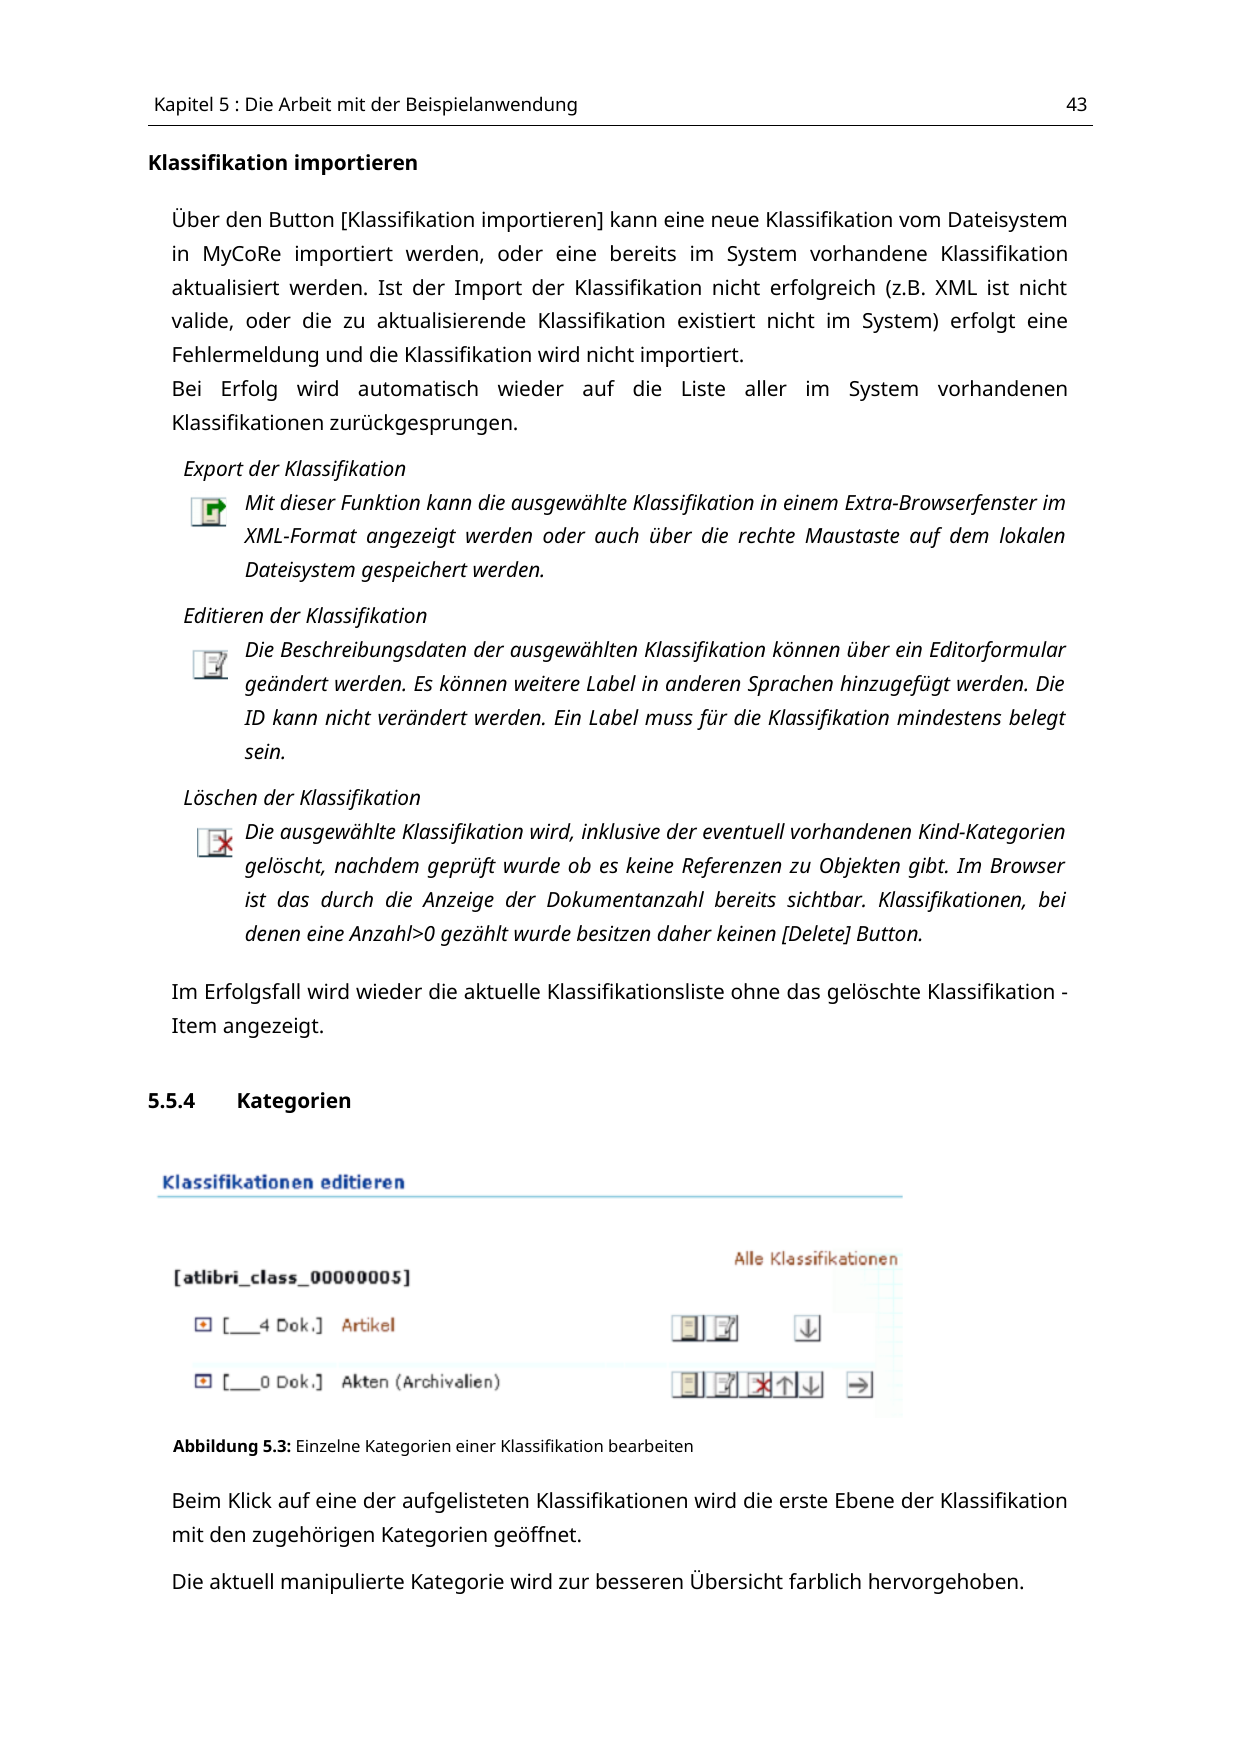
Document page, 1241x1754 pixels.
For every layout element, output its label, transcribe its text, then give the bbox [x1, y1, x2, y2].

subtitle Klassifikation importieren [148, 148, 1092, 176]
text Die aktuell manipulierte Kategorie wird zur besseren Übersicht farblich hervorgehoben. [171, 1567, 1069, 1595]
subtitle Kategorien [148, 1086, 1092, 1114]
list Löschen der Klassifikation Die ausgewählte Klassifikation wird, inklusive der eventuell vorhandenen Kind-Kategorien gelöscht, nachdem geprüft wurde ob es keine Referenzen zu Objekten gibt. Im Browser ist das durch die Anzeige der Dokumentanzahl bereits sichtbar. Klassifikationen, bei denen eine Anzahl>0 gezählt wurde besitzen daher keinen [Delete] Button. [183, 783, 1069, 947]
list Editieren der Klassifikation Die Beschreibungsdaten der ausgewählten Klassifikation können über ein Editorformular geändert werden. Es können weitere Label in anderen Sprachen hinzugefügt werden. Die ID kann nicht verändert werden. Ein Label muss für die Klassifikation mindestens belegt sein. [183, 602, 1069, 765]
text Beim Klick auf eine der aufgelisteten Klassifikationen wird die erste Ebene der Klassifikation mit den zugehörigen Kategorien geöffnet. [149, 1132, 1091, 1549]
text Über den Button [Klassifikation importieren] kann eine neue Klassifikation vom Dateisystem in MyCoRe importiert werden, oder eine bereits im System vorhandene Klassifikation aktualisiert werden. Ist der Import der Klassifikation nicht erfolgreich (z.B. XML ist nicht valide, oder die zu aktualisierende Klassifikation existiert nicht im System) erfolgt eine Fehlermeldung und die Klassifikation wird nicht importiert. Bei Erfolg wird automatisch wieder auf die Liste aller im System vorhandenen Klassifikationen zurückgesprungen. [171, 205, 1069, 436]
text Im Erfolgsfall wird wieder die aktuelle Klassifikationsliste ohne das gelöschte Klassifikation - Item angezeigt. [171, 977, 1069, 1039]
picture [149, 1167, 903, 1418]
text Abbildung 5.3: Einzelne Kategorien einer Klassifikation bearbeiten [173, 1418, 1067, 1457]
list Export der Klassifikation Mit dieser Funktion kann die ausgewählte Klassifikation in einem Extra-Browserfenster im XML-Format angezeigt werden oder auch über die rechte Maustaste auf dem lokalen Dateisystem gespeichert werden. [183, 454, 1069, 583]
